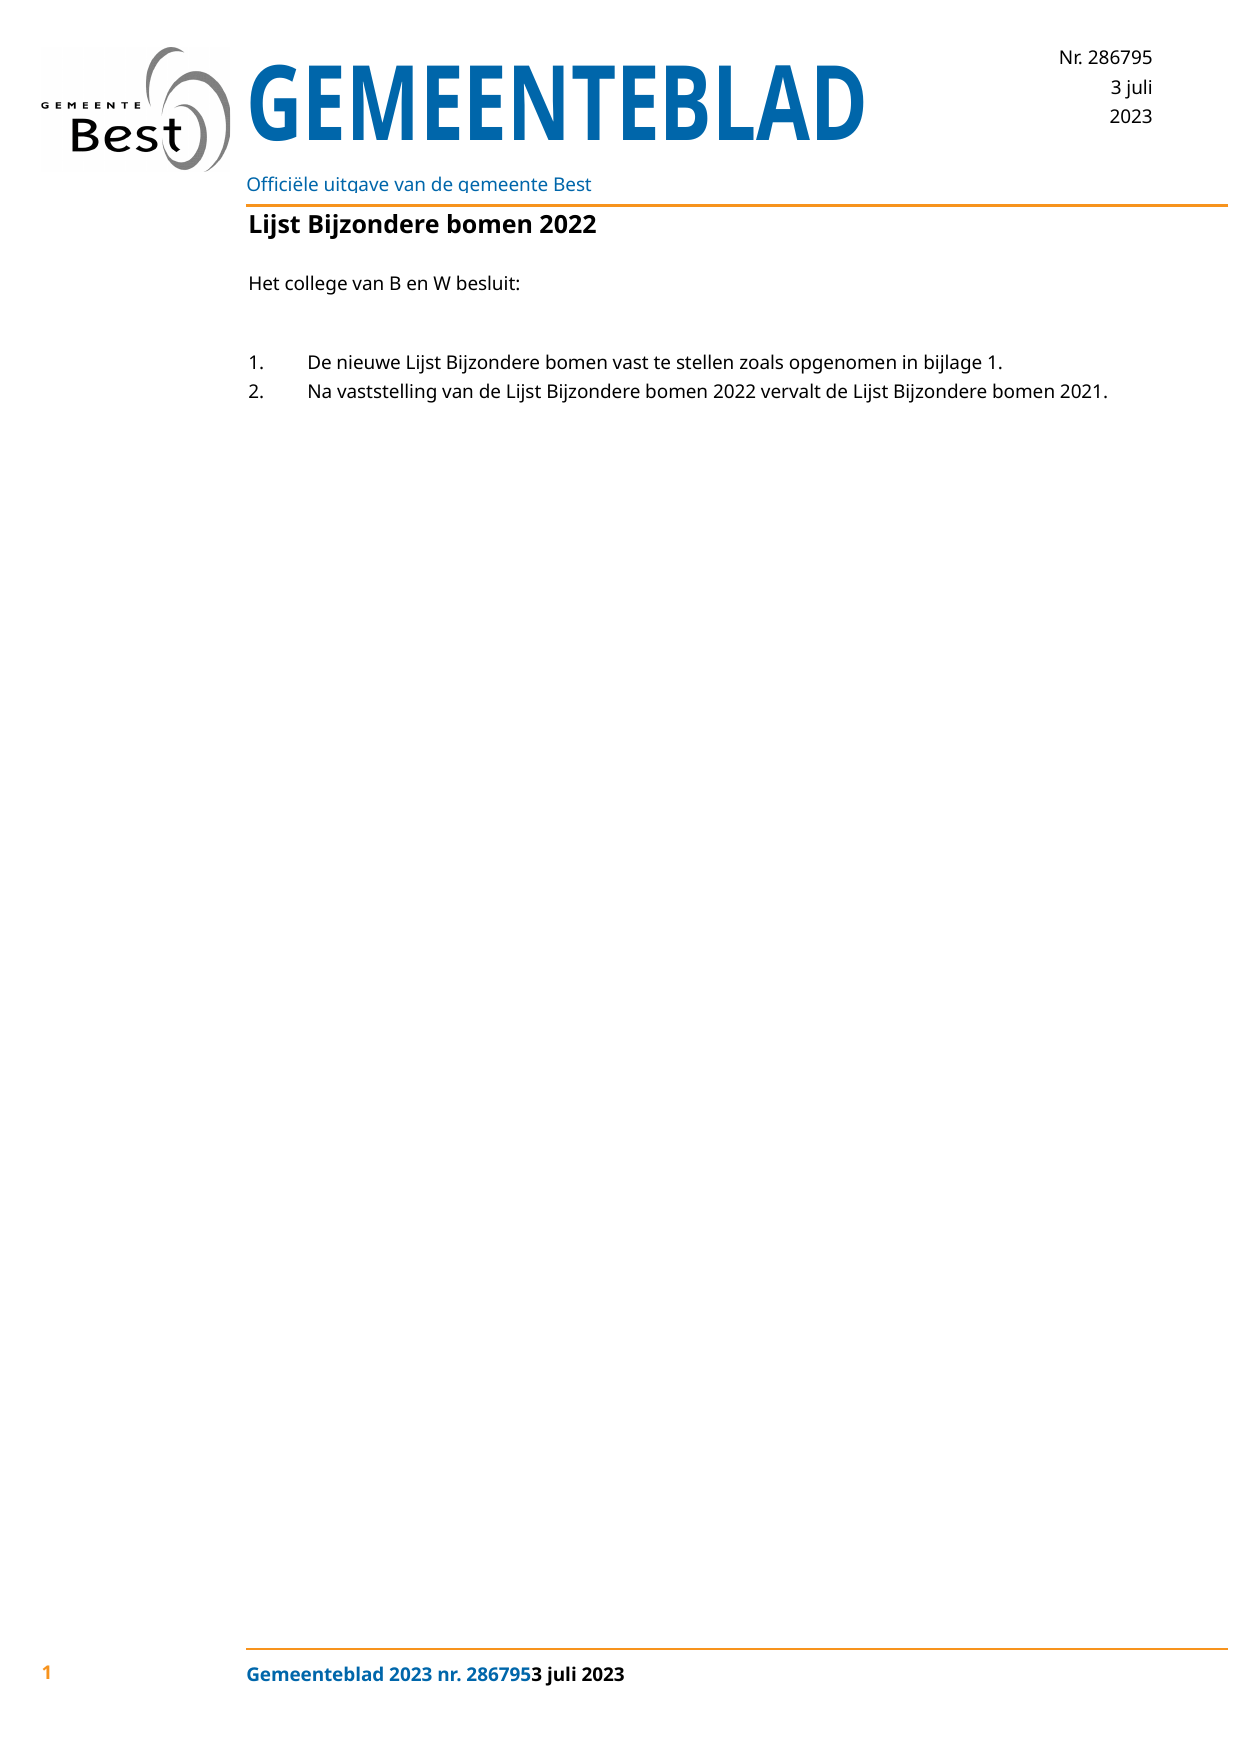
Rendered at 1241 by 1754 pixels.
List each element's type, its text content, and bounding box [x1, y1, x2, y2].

text Lijst Bijzondere bomen 2022 [248, 207, 1152, 241]
picture [41, 47, 231, 172]
list De nieuwe Lijst Bijzondere bomen vast te stellen zoals opgenomen in bijlage 1. [248, 349, 1152, 375]
text Het college van B en W besluit: [248, 270, 1152, 296]
list Na vaststelling van de Lijst Bijzondere bomen 2022 vervalt de Lijst Bijzondere bomen 2021. [248, 379, 1152, 404]
